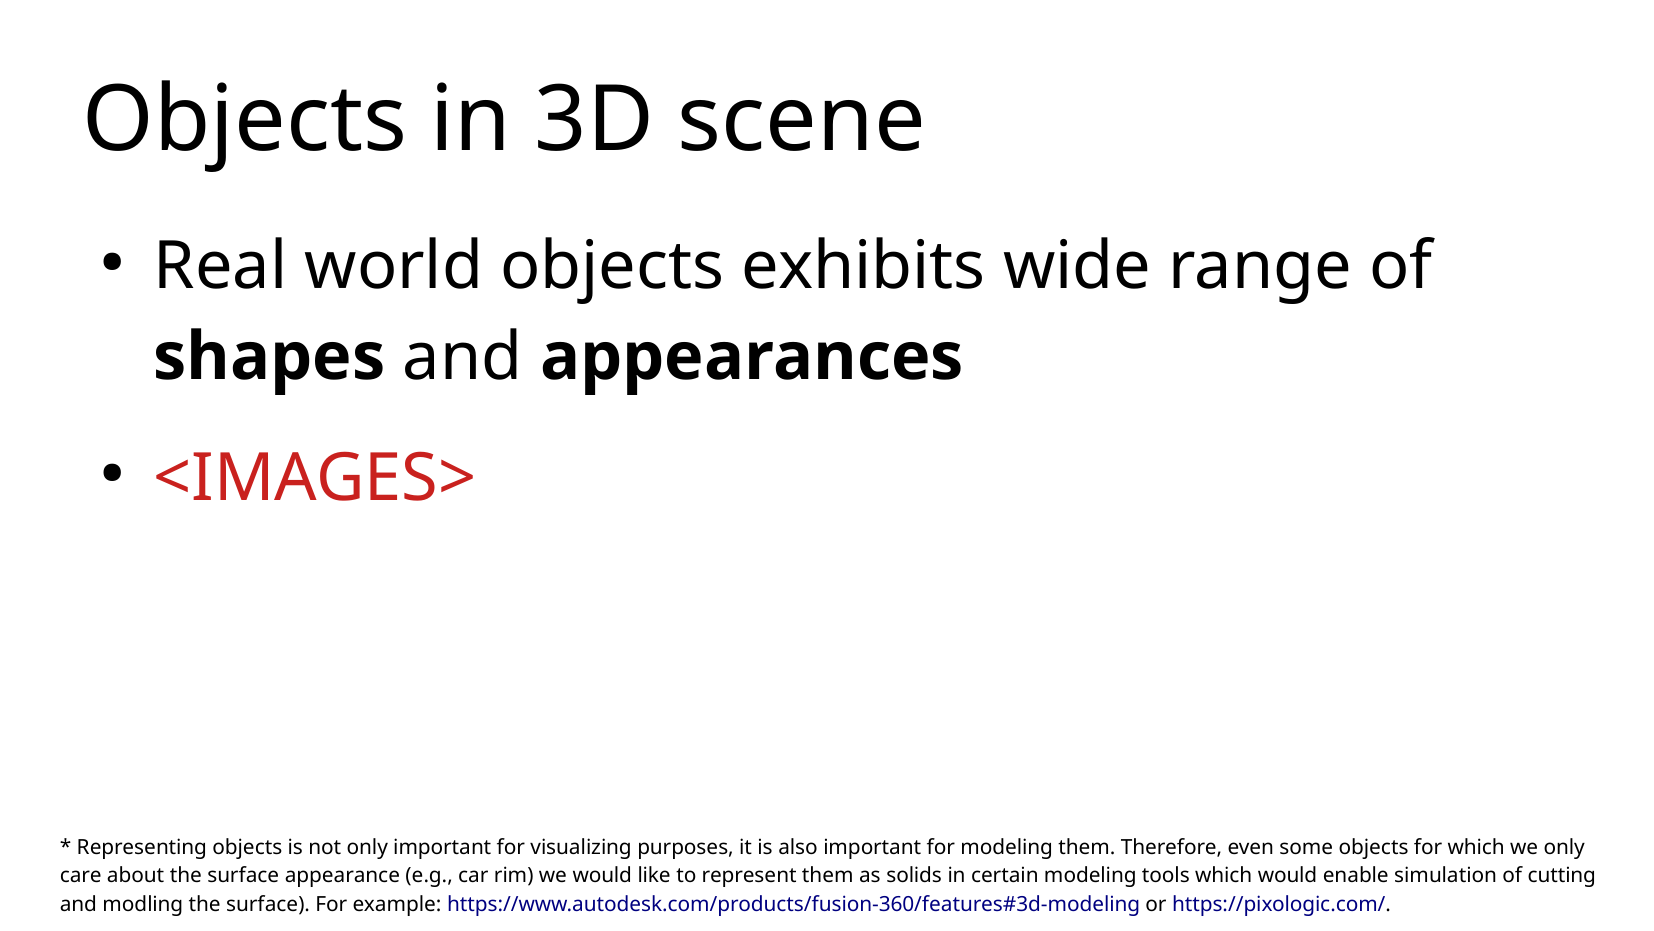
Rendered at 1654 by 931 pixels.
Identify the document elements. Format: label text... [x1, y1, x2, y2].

text_box * Representing objects is not only important for visualizing purposes, it is also important for modeling them. Therefore, even some objects for which we only care about the surface appearance (e.g., car rim) we would like to represent them as solids in certain modeling tools which would enable simulation of cutting and modling the surface). For example: https://www.autodesk.com/products/fusion-360/features#3d-modeling or https://pixologic.com/. [45, 825, 1636, 918]
list Real world objects exhibits wide range of shapes and appearances <IMAGES> [82, 217, 1571, 758]
title Objects in 3D scene [82, 37, 1571, 193]
